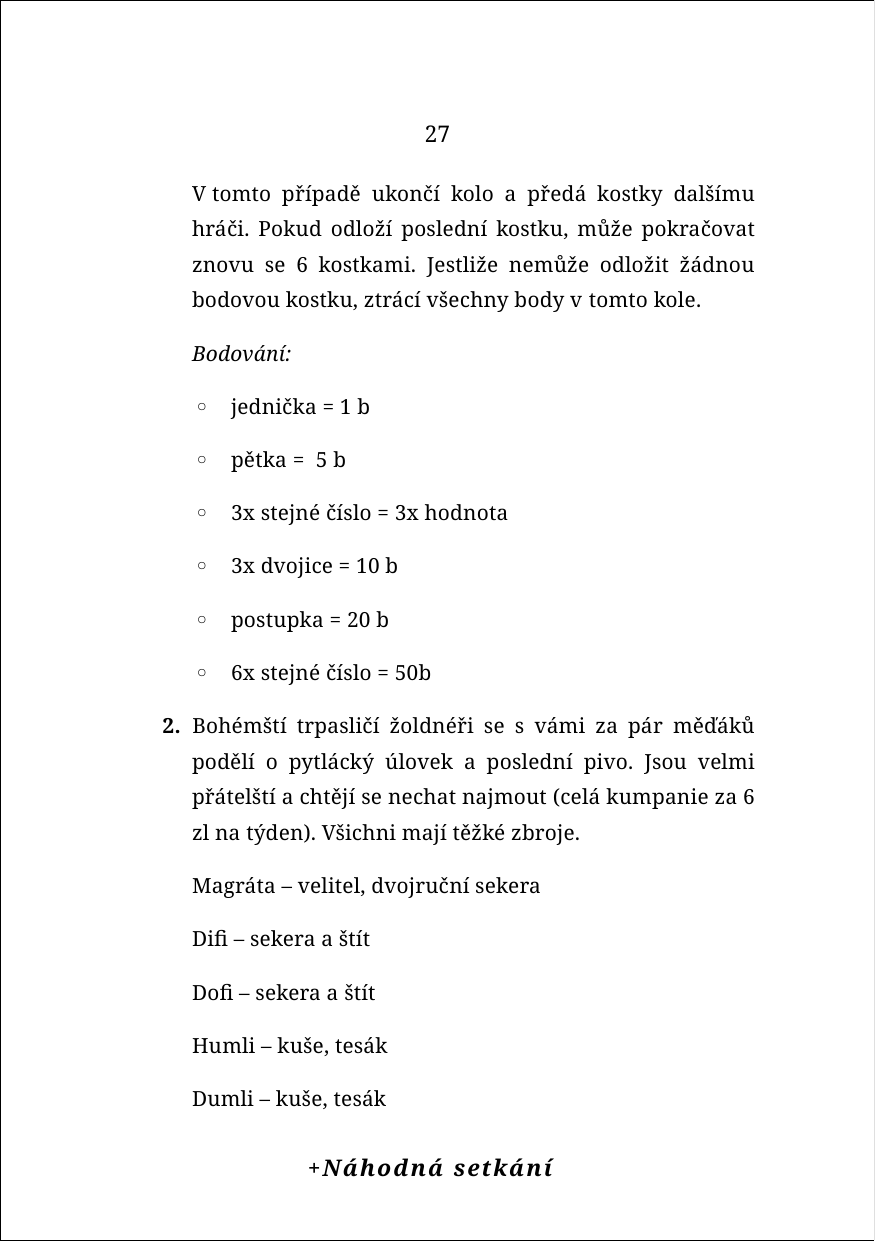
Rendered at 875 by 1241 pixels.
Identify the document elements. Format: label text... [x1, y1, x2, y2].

list 3x stejné číslo = 3x hodnota [193, 498, 756, 527]
list pětka = 5 b [193, 445, 756, 474]
list 3x dvojice = 10 b [193, 552, 756, 580]
list Humli – kuše, tesák [162, 1031, 756, 1059]
list Dofi – sekera a štít [162, 978, 756, 1006]
list postupka = 20 b [193, 605, 756, 633]
list 6x stejné číslo = 50b [193, 658, 756, 687]
list Difi – sekera a štít [162, 924, 756, 953]
list Magráta – velitel, dvojruční sekera [162, 871, 756, 899]
list Dumli – kuše, tesák [162, 1084, 756, 1112]
list Bodování: [162, 339, 756, 367]
list Bohémští trpasličí žoldnéři se s vámi za pár měďáků podělí o pytlácký úlovek a poslední pivo. Jsou velmi přátelští a chtějí se nechat najmout (celá kumpanie za 6 zl na týden). Všichni mají těžké zbroje. [162, 711, 756, 846]
list jednička = 1 b [193, 392, 756, 420]
list V tomto případě ukončí kolo a předá kostky dalšímu hráči. Pokud odloží poslední kostku, může pokračovat znovu se 6 kostkami. Jestliže nemůže odložit žádnou bodovou kostku, ztrácí všechny body v tomto kole. [162, 179, 756, 314]
